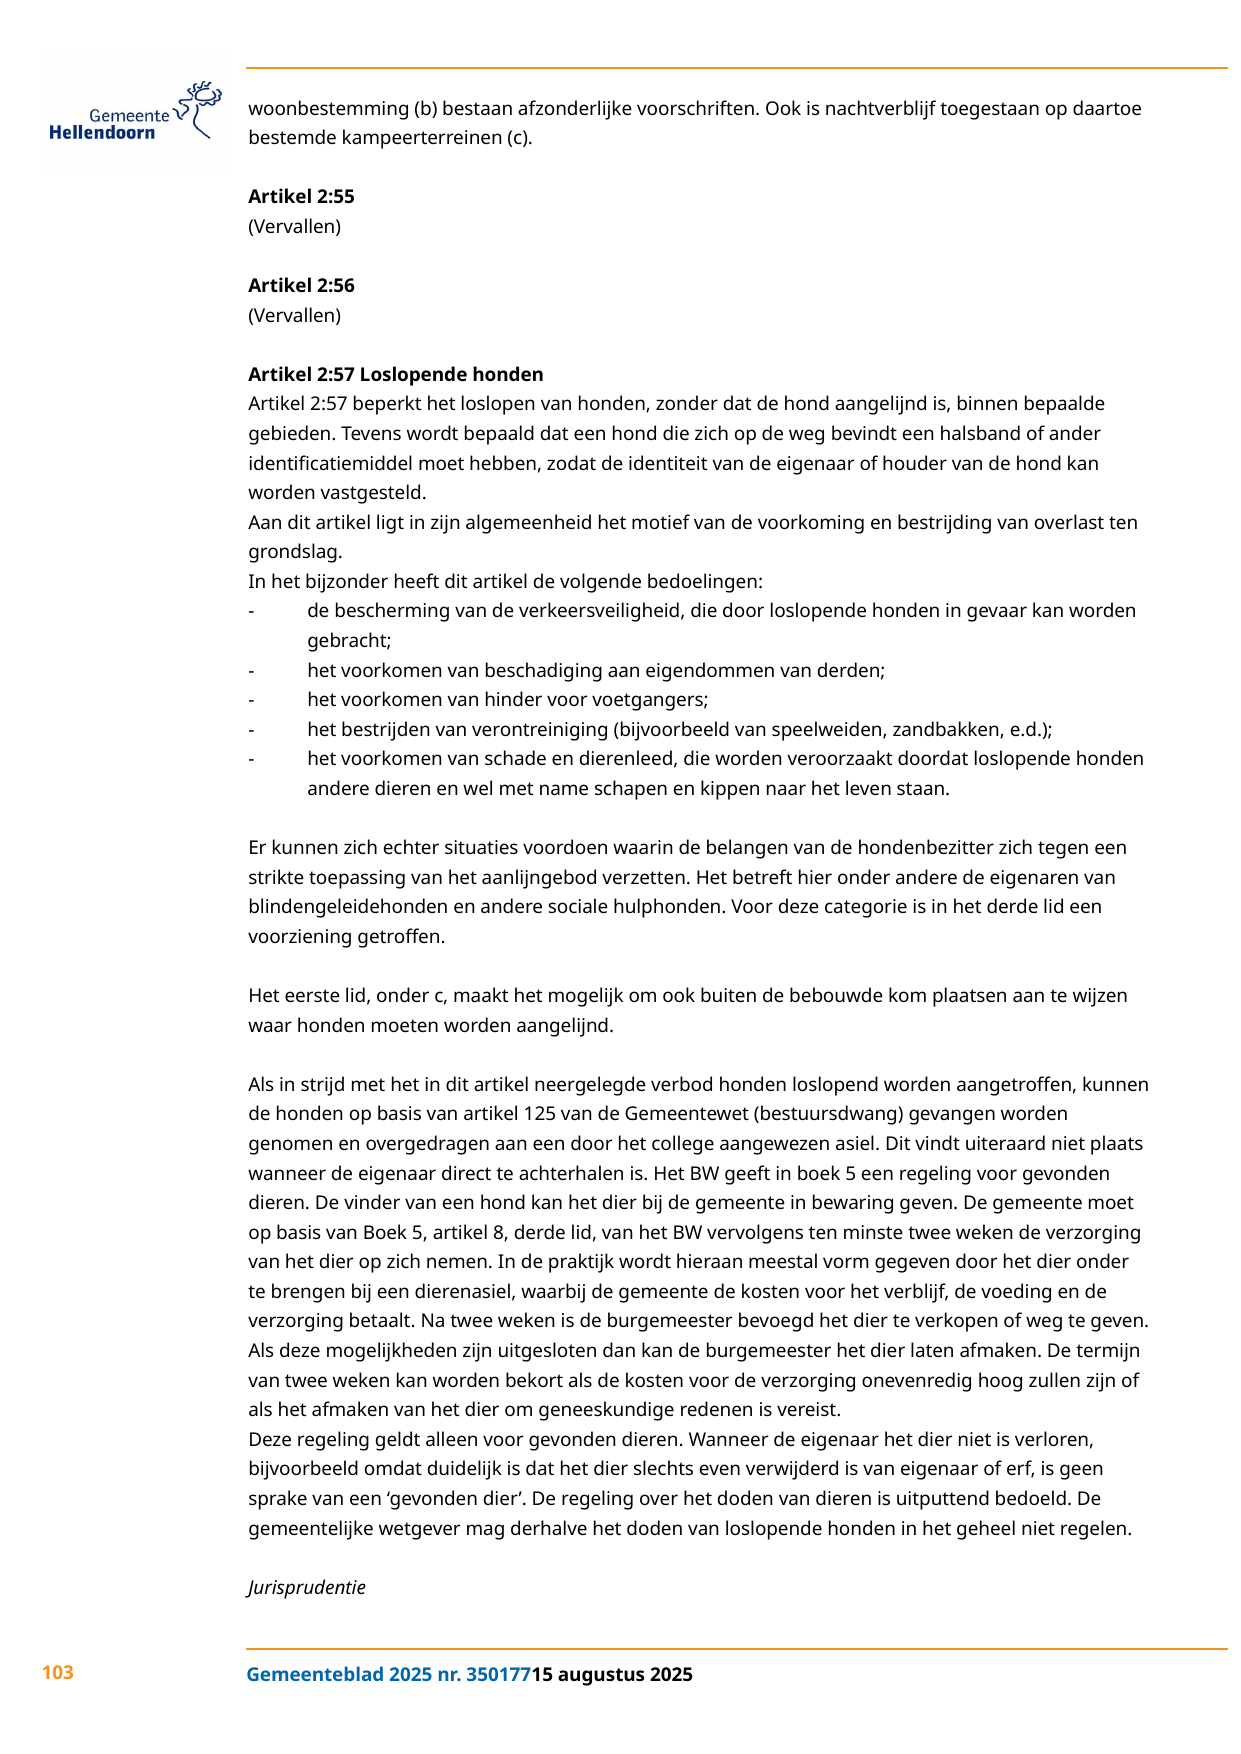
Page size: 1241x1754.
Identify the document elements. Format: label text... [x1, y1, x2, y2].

text Artikel 2:57 beperkt het loslopen van honden, zonder dat de hond aangelijnd is, binnen bepaalde gebieden. Tevens wordt bepaald dat een hond die zich op de weg bevindt een halsband of ander identificatiemiddel moet hebben, zodat de identiteit van de eigenaar of houder van de hond kan worden vastgesteld. [248, 391, 1152, 505]
text Artikel 2:57 Loslopende honden [248, 361, 1152, 387]
text Het eerste lid, onder c, maakt het mogelijk om ook buiten de bebouwde kom plaatsen aan te wijzen waar honden moeten worden aangelijnd. [248, 982, 1152, 1038]
text woonbestemming (b) bestaan afzonderlijke voorschriften. Ook is nachtverblijf toegestaan op daartoe bestemde kampeerterreinen (c). [248, 95, 1152, 150]
text In het bijzonder heeft dit artikel de volgende bedoelingen: [248, 568, 1152, 594]
list het voorkomen van beschadiging aan eigendommen van derden; [248, 657, 1152, 683]
picture [41, 47, 231, 172]
text (Vervallen) [248, 213, 1152, 239]
list het voorkomen van hinder voor voetgangers; [248, 686, 1152, 712]
text Deze regeling geldt alleen voor gevonden dieren. Wanneer de eigenaar het dier niet is verloren, bijvoorbeeld omdat duidelijk is dat het dier slechts even verwijderd is van eigenaar of erf, is geen sprake van een ‘gevonden dier’. De regeling over het doden van dieren is uitputtend bedoeld. De gemeentelijke wetgever mag derhalve het doden van loslopende honden in het geheel niet regelen. [248, 1426, 1152, 1541]
text Artikel 2:56 [248, 272, 1152, 298]
list het bestrijden van verontreiniging (bijvoorbeeld van speelweiden, zandbakken, e.d.); [248, 716, 1152, 742]
text Jurisprudentie [248, 1574, 1152, 1600]
text Artikel 2:55 [248, 183, 1152, 209]
text Aan dit artikel ligt in zijn algemeenheid het motief van de voorkoming en bestrijding van overlast ten grondslag. [248, 509, 1152, 564]
list de bescherming van de verkeersveiligheid, die door loslopende honden in gevaar kan worden gebracht; [248, 598, 1152, 653]
text Er kunnen zich echter situaties voordoen waarin de belangen van de hondenbezitter zich tegen een strikte toepassing van het aanlijngebod verzetten. Het betreft hier onder andere de eigenaren van blindengeleidehonden en andere sociale hulphonden. Voor deze categorie is in het derde lid een voorziening getroffen. [248, 834, 1152, 949]
list het voorkomen van schade en dierenleed, die worden veroorzaakt doordat loslopende honden andere dieren en wel met name schapen en kippen naar het leven staan. [248, 746, 1152, 801]
text Als in strijd met het in dit artikel neergelegde verbod honden loslopend worden aangetroffen, kunnen de honden op basis van artikel 125 van de Gemeentewet (bestuursdwang) gevangen worden genomen en overgedragen aan een door het college aangewezen asiel. Dit vindt uiteraard niet plaats wanneer de eigenaar direct te achterhalen is. Het BW geeft in boek 5 een regeling voor gevonden dieren. De vinder van een hond kan het dier bij de gemeente in bewaring geven. De gemeente moet op basis van Boek 5, artikel 8, derde lid, van het BW vervolgens ten minste twee weken de verzorging van het dier op zich nemen. In de praktijk wordt hieraan meestal vorm gegeven door het dier onder te brengen bij een dierenasiel, waarbij de gemeente de kosten voor het verblijf, de voeding en de verzorging betaalt. Na twee weken is de burgemeester bevoegd het dier te verkopen of weg te geven. Als deze mogelijkheden zijn uitgesloten dan kan de burgemeester het dier laten afmaken. De termijn van twee weken kan worden bekort als de kosten voor de verzorging onevenredig hoog zullen zijn of als het afmaken van het dier om geneeskundige redenen is vereist. [248, 1071, 1152, 1422]
text (Vervallen) [248, 302, 1152, 328]
